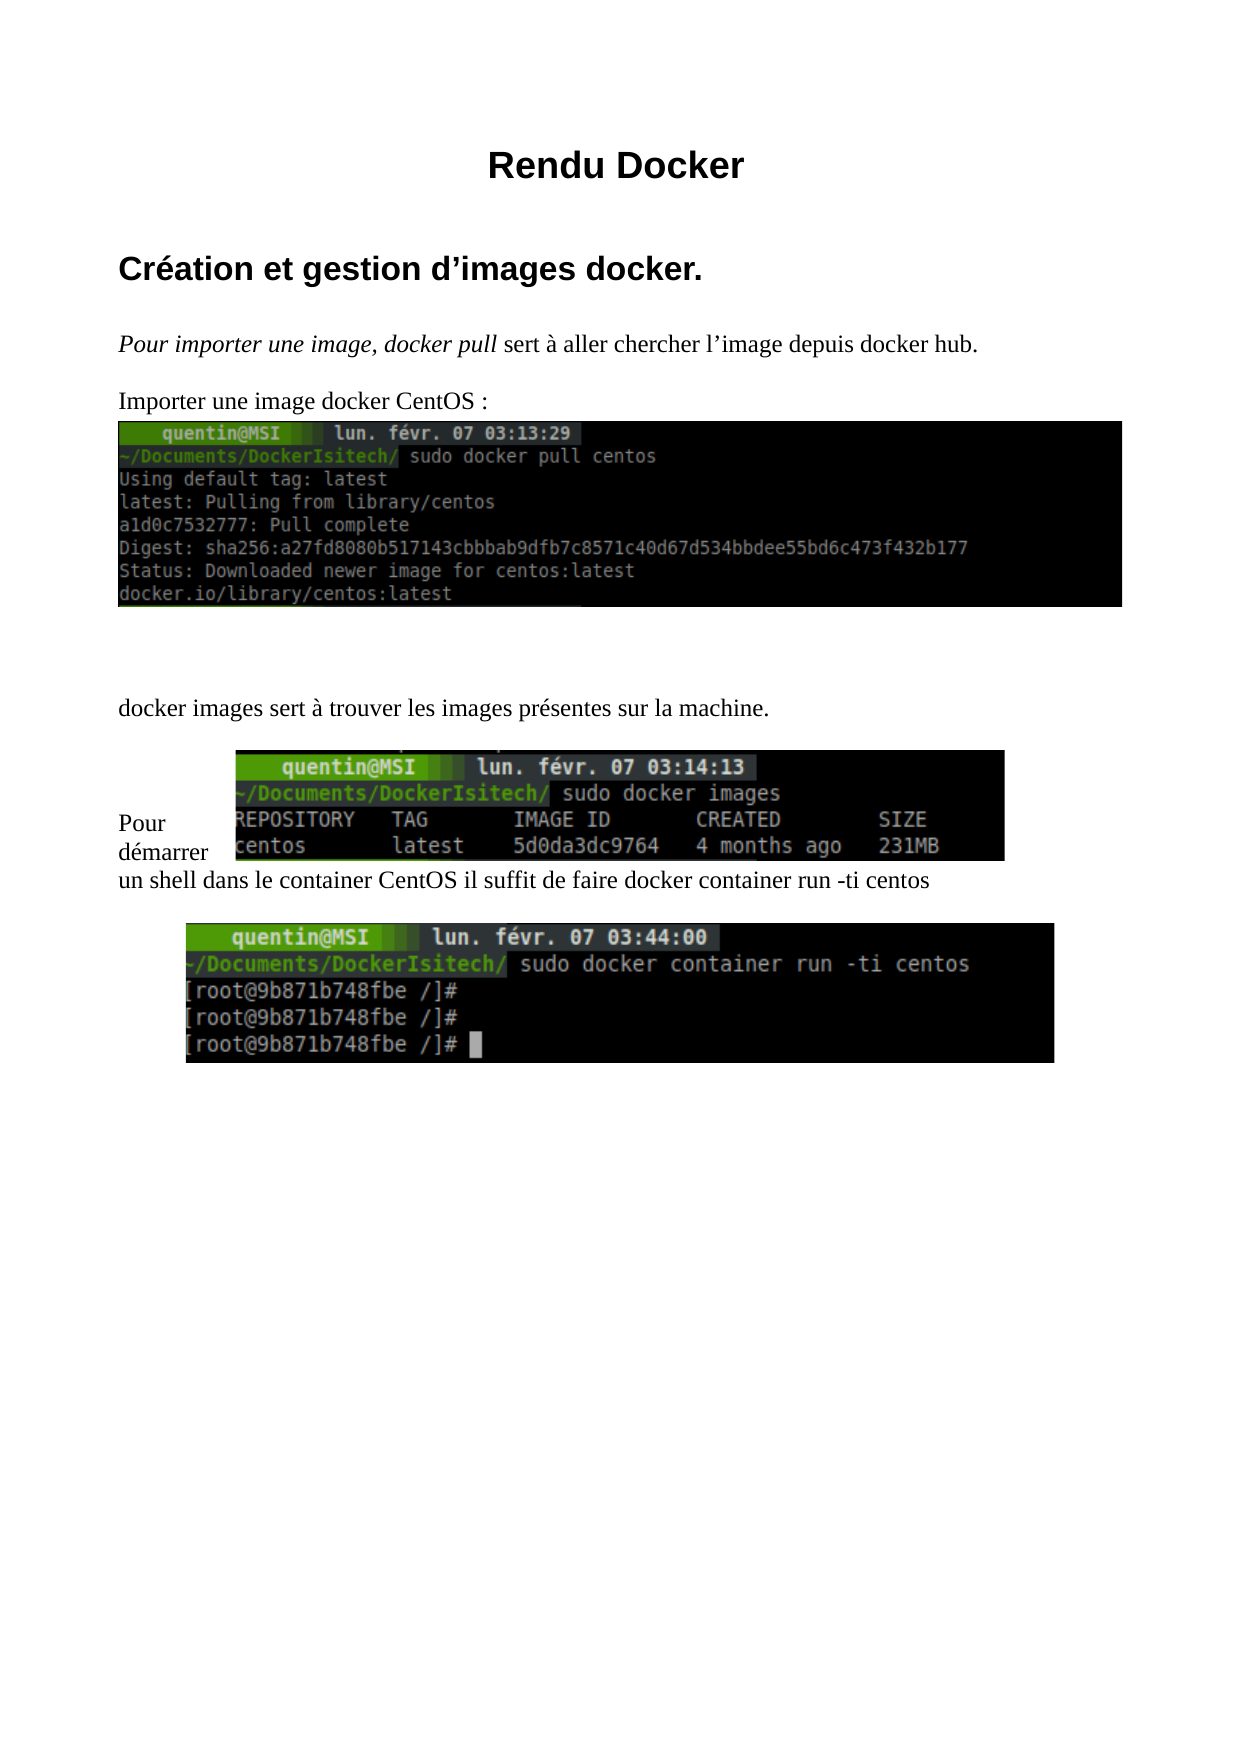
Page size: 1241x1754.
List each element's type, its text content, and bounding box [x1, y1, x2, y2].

picture [235, 750, 1005, 861]
text Pour importer une image, docker pull sert à aller chercher l’image depuis docker hub. [118, 329, 1122, 357]
text Pour démarrer un shell dans le container CentOS il suffit de faire docker container run -ti centos [118, 808, 1122, 894]
picture [118, 421, 1123, 607]
text docker images sert à trouver les images présentes sur la machine. [118, 693, 1122, 722]
subtitle Rendu Docker [118, 143, 1122, 187]
picture [185, 923, 1055, 1063]
text Importer une image docker CentOS : [118, 386, 1122, 415]
subtitle Création et gestion d’images docker. [118, 249, 1122, 287]
